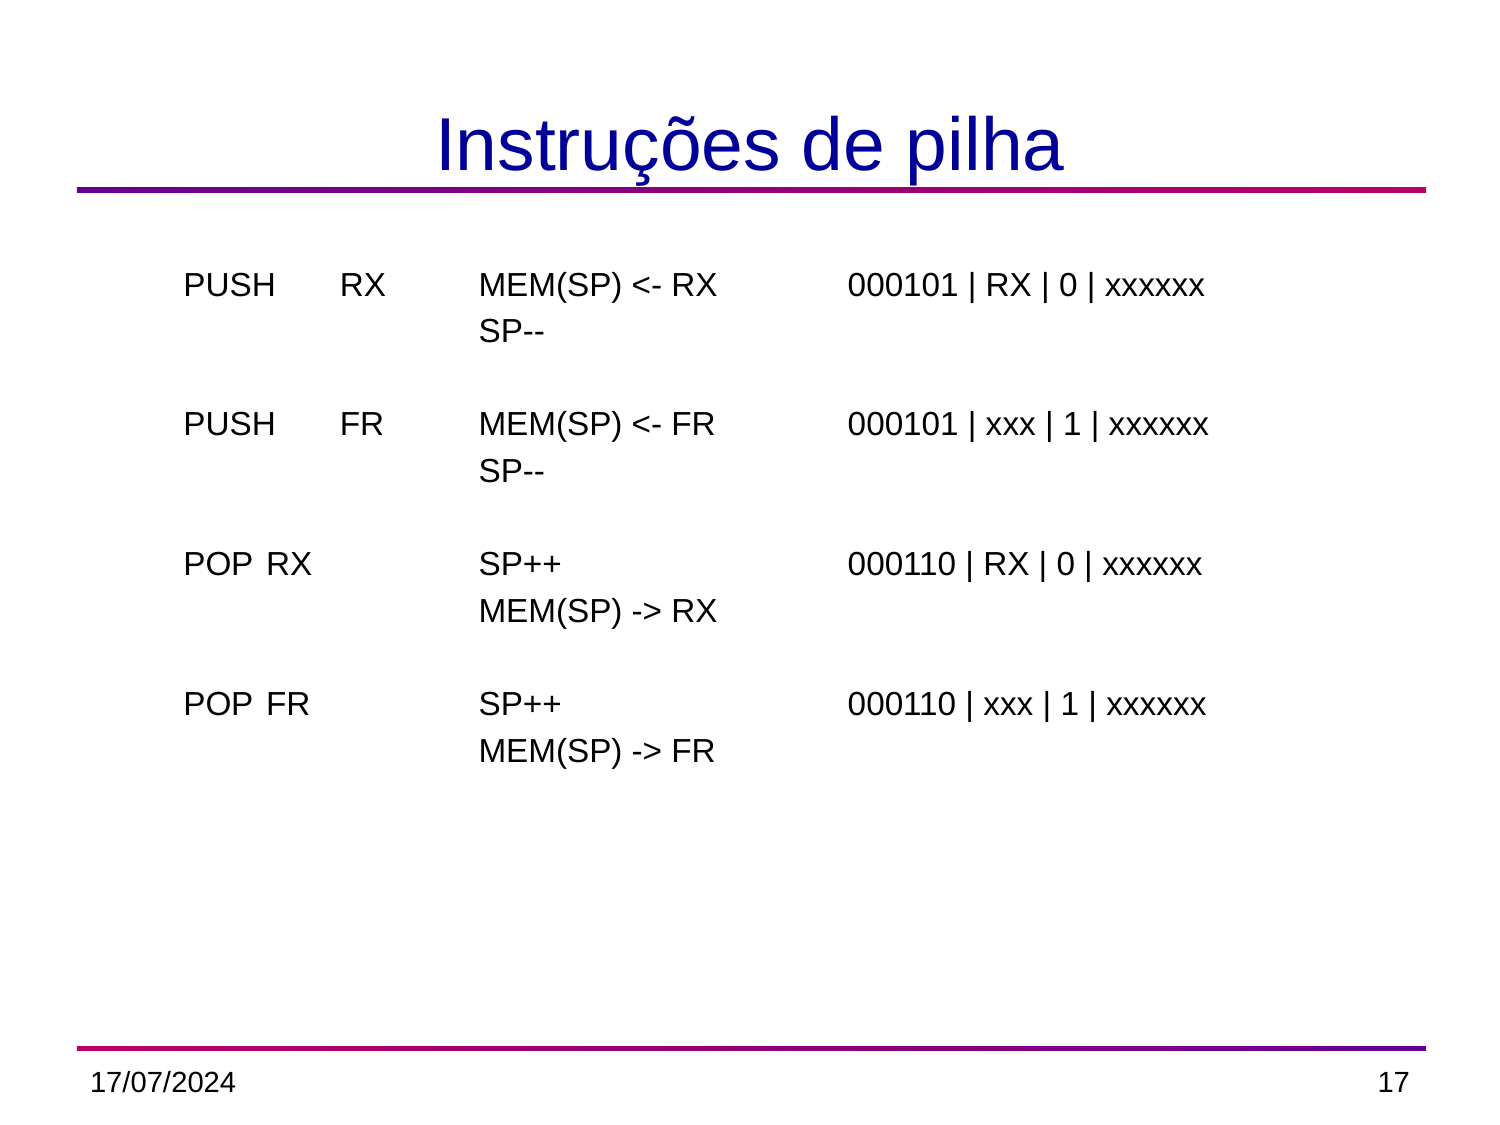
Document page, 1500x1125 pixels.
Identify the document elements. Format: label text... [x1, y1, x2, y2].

title Instruções de pilha [76, 74, 1424, 193]
slide_number 17/07/2024 [75, 1055, 425, 1125]
slide_number [1074, 1059, 1425, 1125]
text_box PUSH RX MEM(SP) <- RX 000101 | RX | 0 | xxxxxx SP-- PUSH FR MEM(SP) <- FR 000101 | xxx | 1 | xxxxxx SP-- POP RX SP++ 000110 | RX | 0 | xxxxxx MEM(SP) -> RX POP FR SP++ 000110 | xxx | 1 | xxxxxx MEM(SP) -> FR [112, 255, 1463, 1059]
